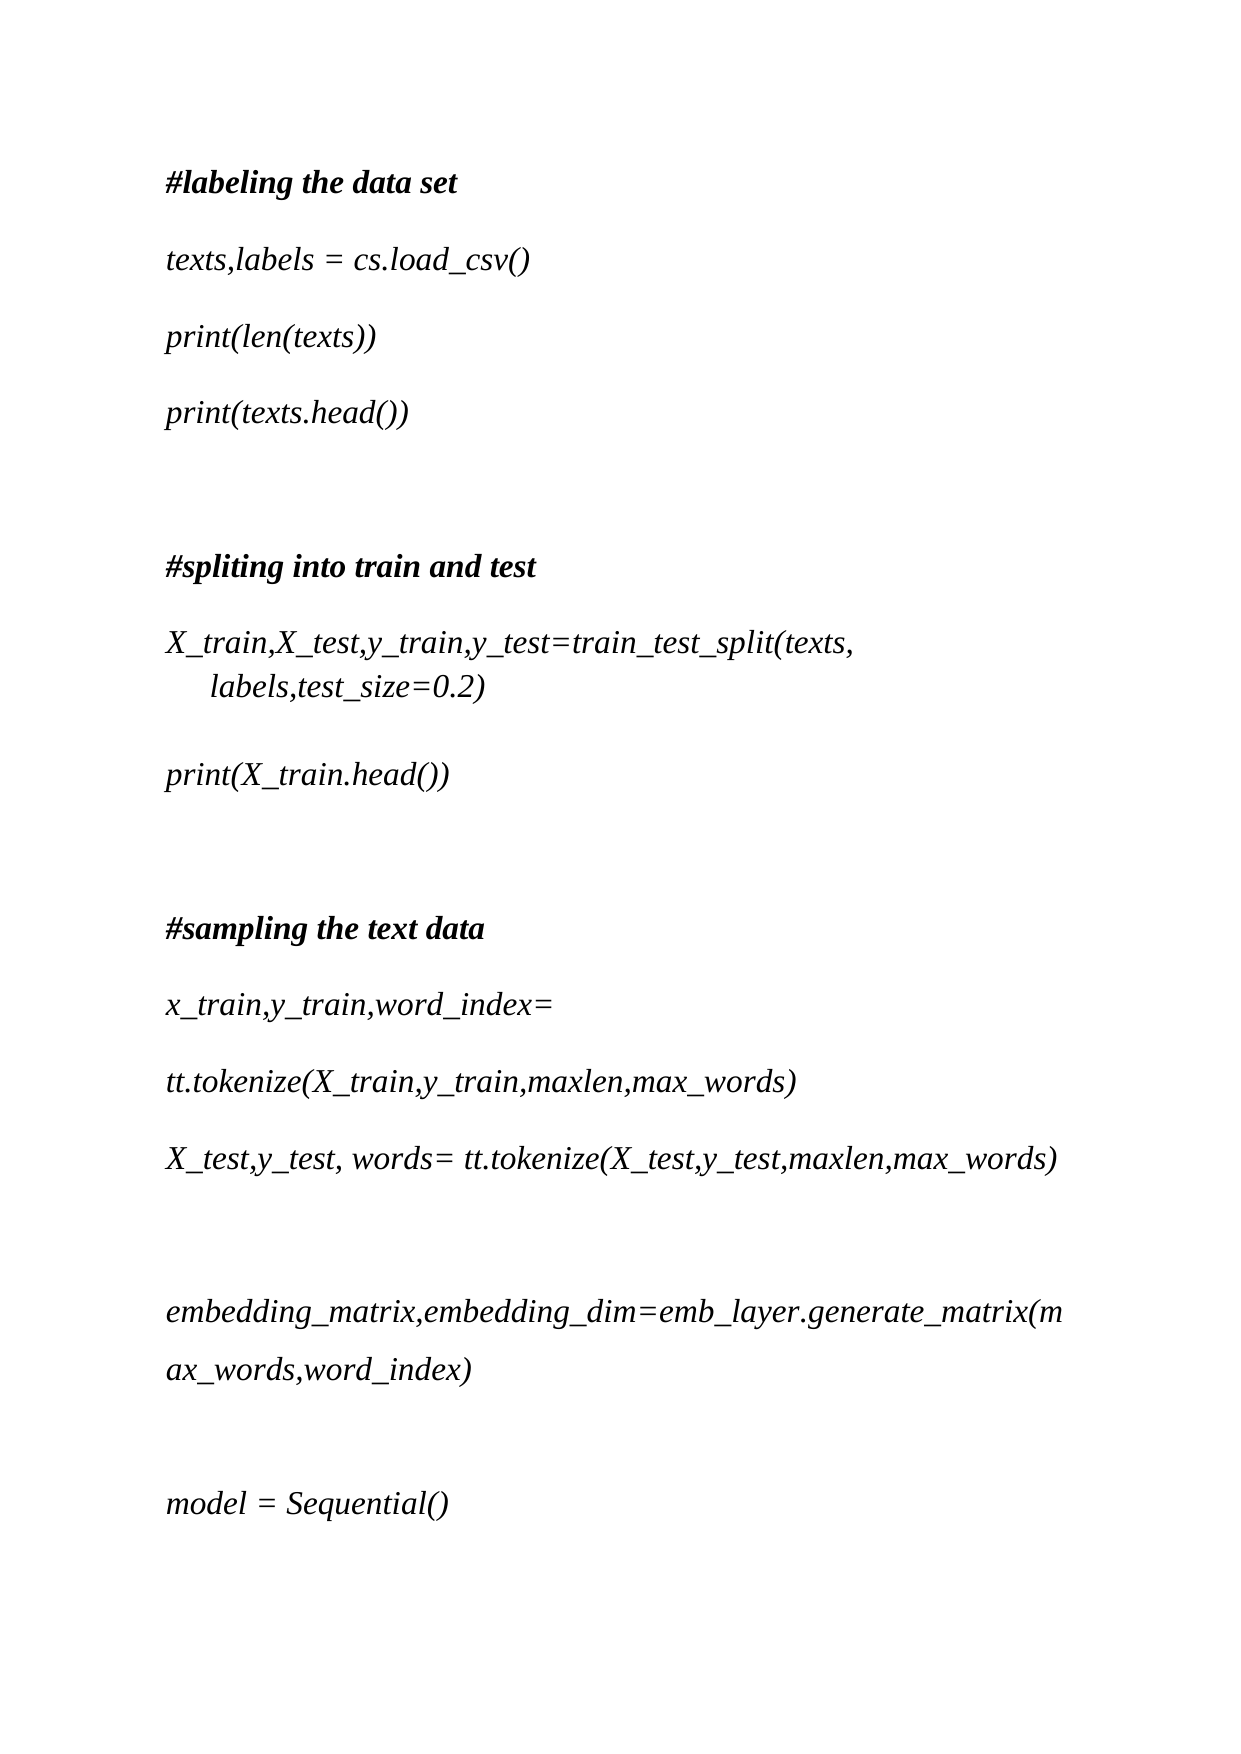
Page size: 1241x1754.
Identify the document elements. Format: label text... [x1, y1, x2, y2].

text print(len(texts)) [166, 316, 1065, 354]
text print(X_train.head()) [166, 755, 1065, 793]
text print(texts.head()) [166, 392, 1065, 431]
text embedding_matrix,embedding_dim=emb_layer.generate_matrix(max_words,word_index) [166, 1291, 1065, 1387]
text #spliting into train and test [166, 546, 1065, 584]
text model = Sequential() [166, 1483, 1065, 1521]
text X_test,y_test, words= tt.tokenize(X_test,y_test,maxlen,max_words) [166, 1138, 1065, 1176]
text #labeling the data set [166, 162, 1065, 201]
text #sampling the text data [166, 908, 1065, 946]
text texts,labels = cs.load_csv() [166, 239, 1065, 277]
text X_train,X_test,y_train,y_test=train_test_split(texts, labels,test_size=0.2) [166, 622, 1065, 705]
text x_train,y_train,word_index= tt.tokenize(X_train,y_train,maxlen,max_words) [166, 985, 1065, 1100]
